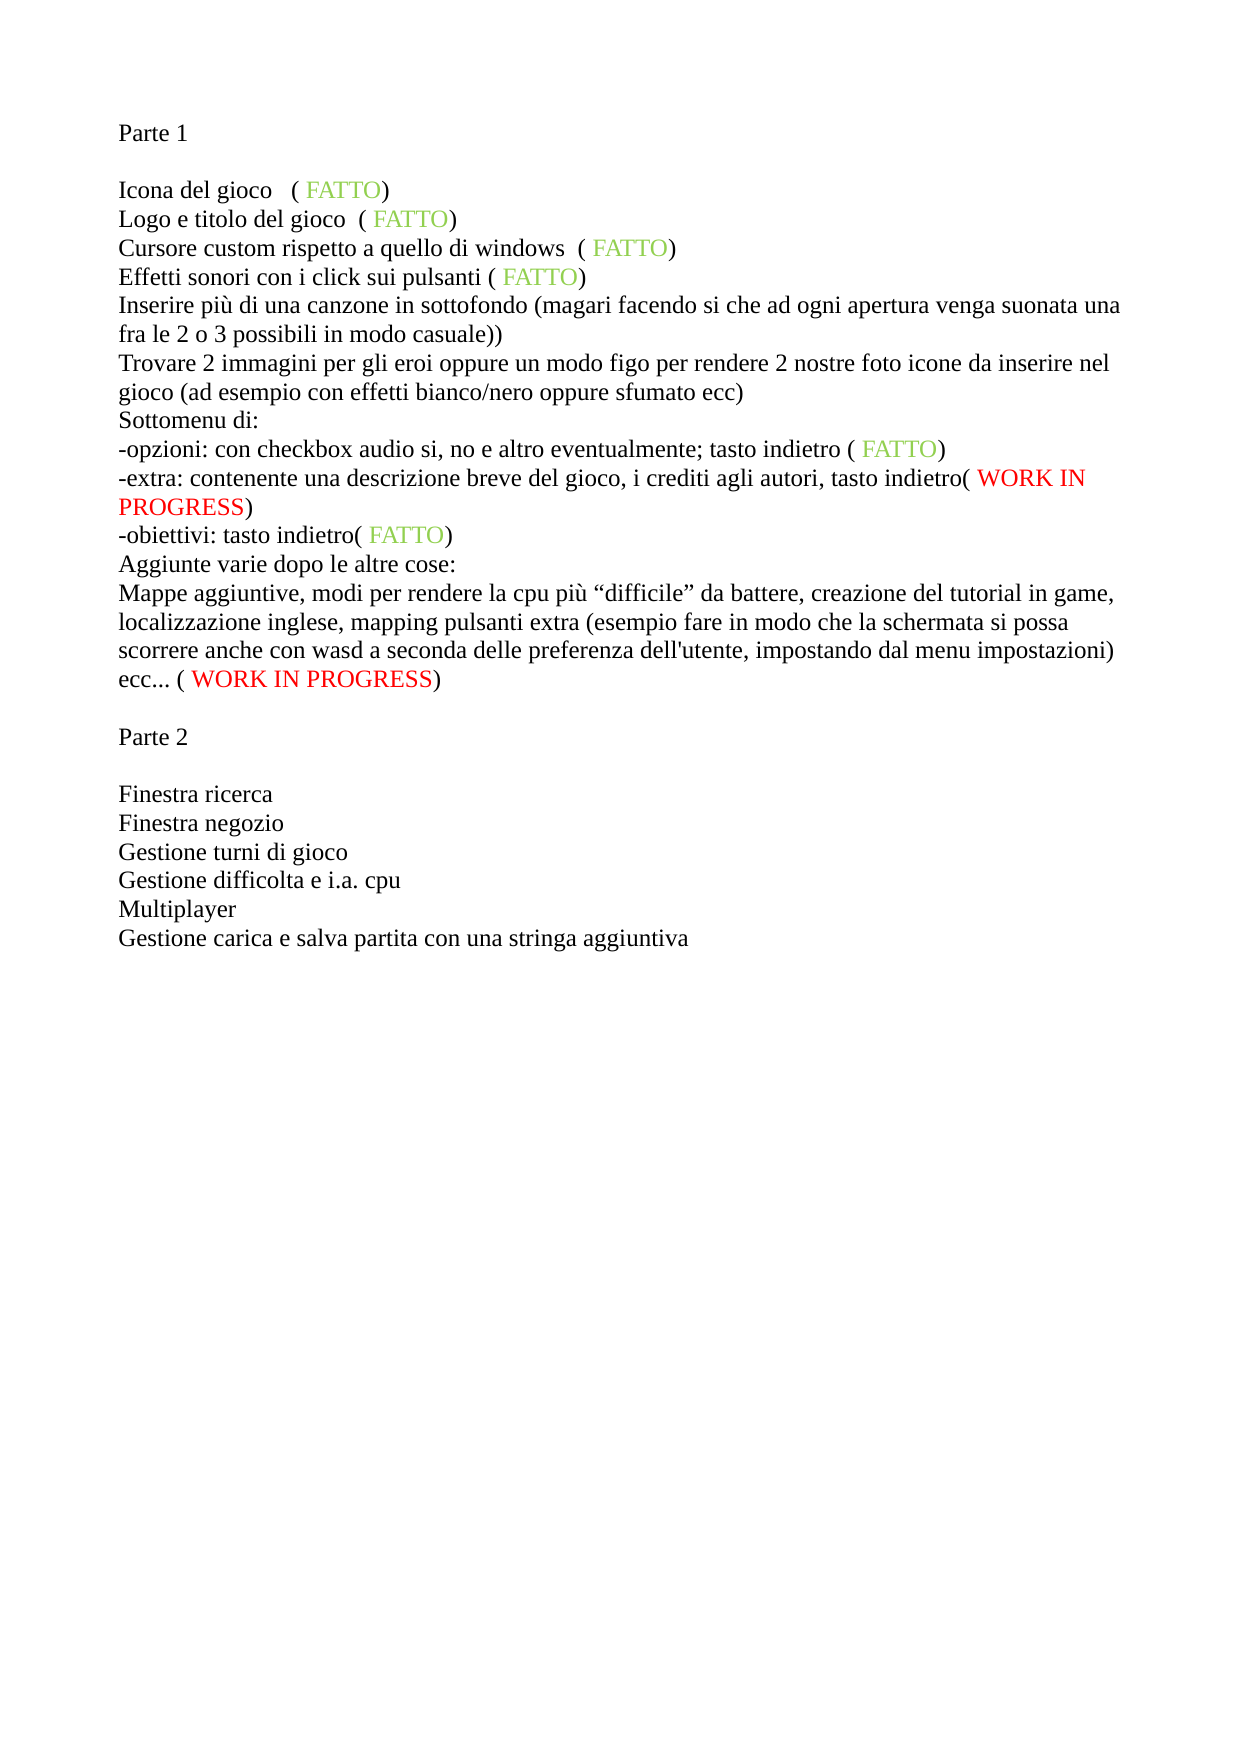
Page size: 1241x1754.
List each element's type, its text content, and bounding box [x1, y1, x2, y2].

text Parte 2 [118, 722, 1122, 751]
text Finestra negozio [118, 808, 1122, 837]
text -obiettivi: tasto indietro( FATTO) [118, 521, 1122, 549]
text Finestra ricerca [118, 779, 1122, 808]
text Logo e titolo del gioco ( FATTO) [118, 204, 1122, 233]
text Mappe aggiuntive, modi per rendere la cpu più “difficile” da battere, creazione del tutorial in game, localizzazione inglese, mapping pulsanti extra (esempio fare in modo che la schermata si possa scorrere anche con wasd a seconda delle preferenza dell'utente, impostando dal menu impostazioni) ecc... ( WORK IN PROGRESS) [118, 578, 1122, 693]
text Multiplayer [118, 894, 1122, 923]
text Parte 1 [118, 118, 1122, 147]
text Gestione difficolta e i.a. cpu [118, 866, 1122, 894]
text -extra: contenente una descrizione breve del gioco, i crediti agli autori, tasto indietro( WORK IN PROGRESS) [118, 463, 1122, 521]
text Sottomenu di: [118, 406, 1122, 434]
text Gestione carica e salva partita con una stringa aggiuntiva [118, 923, 1122, 952]
text Trovare 2 immagini per gli eroi oppure un modo figo per rendere 2 nostre foto icone da inserire nel gioco (ad esempio con effetti bianco/nero oppure sfumato ecc) [118, 348, 1122, 406]
text Icona del gioco ( FATTO) [118, 176, 1122, 204]
text Inserire più di una canzone in sottofondo (magari facendo si che ad ogni apertura venga suonata una fra le 2 o 3 possibili in modo casuale)) [118, 291, 1122, 348]
text -opzioni: con checkbox audio si, no e altro eventualmente; tasto indietro ( FATTO) [118, 434, 1122, 463]
text Cursore custom rispetto a quello di windows ( FATTO) [118, 233, 1122, 262]
text Aggiunte varie dopo le altre cose: [118, 549, 1122, 578]
text Gestione turni di gioco [118, 837, 1122, 866]
text Effetti sonori con i click sui pulsanti ( FATTO) [118, 262, 1122, 291]
